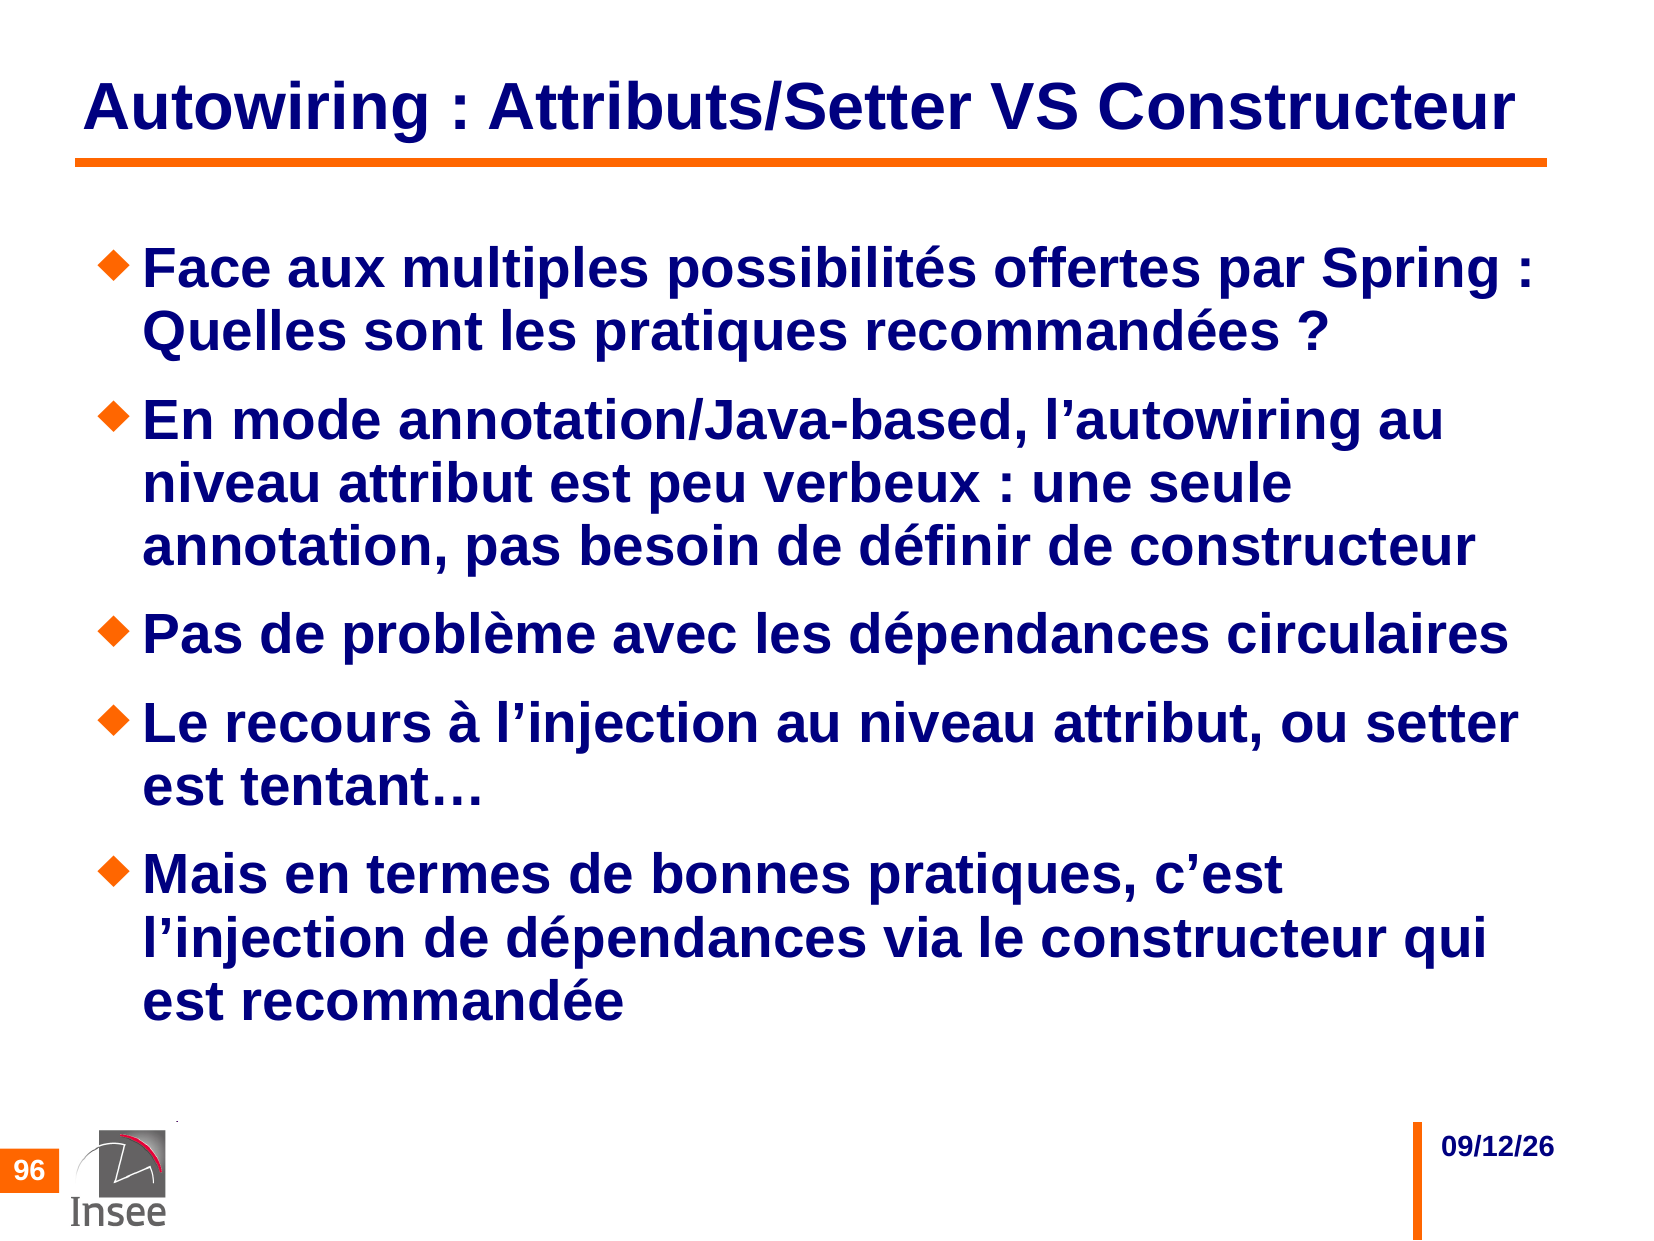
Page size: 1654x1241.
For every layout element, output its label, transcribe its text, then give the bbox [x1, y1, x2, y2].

picture [62, 1121, 178, 1241]
list Face aux multiples possibilités offertes par Spring : Quelles sont les pratiques recommandées ? En mode annotation/Java-based, l’autowiring au niveau attribut est peu verbeux : une seule annotation, pas besoin de définir de constructeur Pas de problème avec les dépendances circulaires Le recours à l’injection au niveau attribut, ou setter est tentant… Mais en termes de bonnes pratiques, c’est l’injection de dépendances via le constructeur qui est recommandée [82, 236, 1548, 1087]
title Autowiring : Attributs/Setter VS Constructeur [82, 49, 1619, 163]
